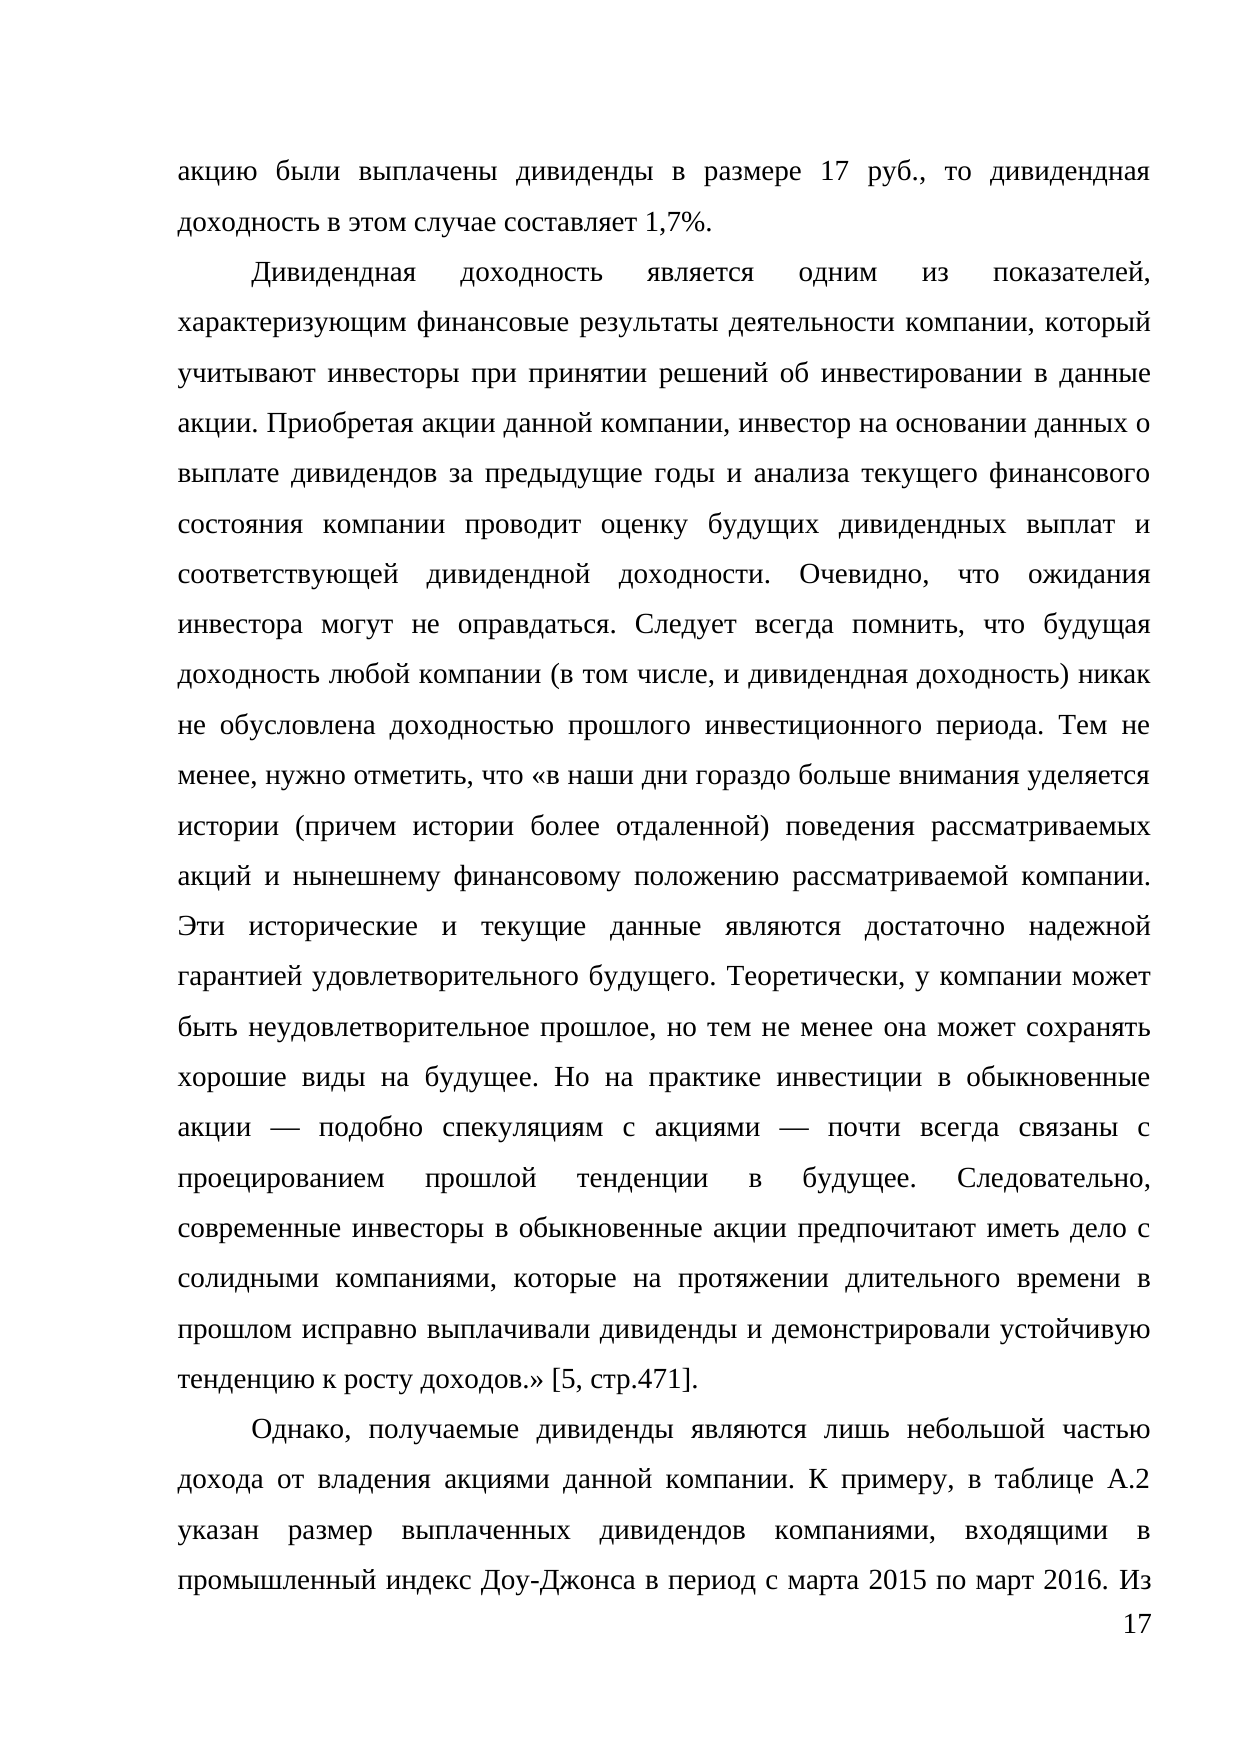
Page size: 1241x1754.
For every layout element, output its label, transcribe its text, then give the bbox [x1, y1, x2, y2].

text акцию были выплачены дивиденды в размере 17 руб., то дивидендная доходность в этом случае составляет 1,7%. [177, 153, 1152, 237]
text Дивидендная доходность является одним из показателей, характеризующим финансовые результаты деятельности компании, который учитывают инвесторы при принятии решений об инвестировании в данные акции. Приобретая акции данной компании, инвестор на основании данных о выплате дивидендов за предыдущие годы и анализа текущего финансового состояния компании проводит оценку будущих дивидендных выплат и соответствующей дивидендной доходности. Очевидно, что ожидания инвестора могут не оправдаться. Следует всегда помнить, что будущая доходность любой компании (в том числе, и дивидендная доходность) никак не обусловлена доходностью прошлого инвестиционного периода. Тем не менее, нужно отметить, что «в наши дни гораздо больше внимания уделяется истории (причем истории более отдаленной) поведения рассматриваемых акций и нынешнему финансовому положению рассматриваемой компании. Эти исторические и текущие данные являются достаточно надежной гарантией удовлетворительного будущего. Теоретически, у компании может быть неудовлетворительное прошлое, но тем не менее она может сохранять хорошие виды на будущее. Но на практике инвестиции в обыкновенные акции — подобно спекуляциям с акциями — почти всегда связаны с проецированием прошлой тенденции в будущее. Следовательно, современные инвесторы в обыкновенные акции предпочитают иметь дело с солидными компаниями, которые на протяжении длительного времени в прошлом исправно выплачивали дивиденды и демонстрировали устойчивую тенденцию к росту доходов.» [5, стр.471]. [177, 254, 1152, 1394]
text Однако, получаемые дивиденды являются лишь небольшой частью дохода от владения акциями данной компании. К примеру, в таблице А.2 указан размер выплаченных дивидендов компаниями, входящими в промышленный индекс Доу-Джонса в период с марта 2015 по март 2016. Из [177, 1411, 1152, 1596]
